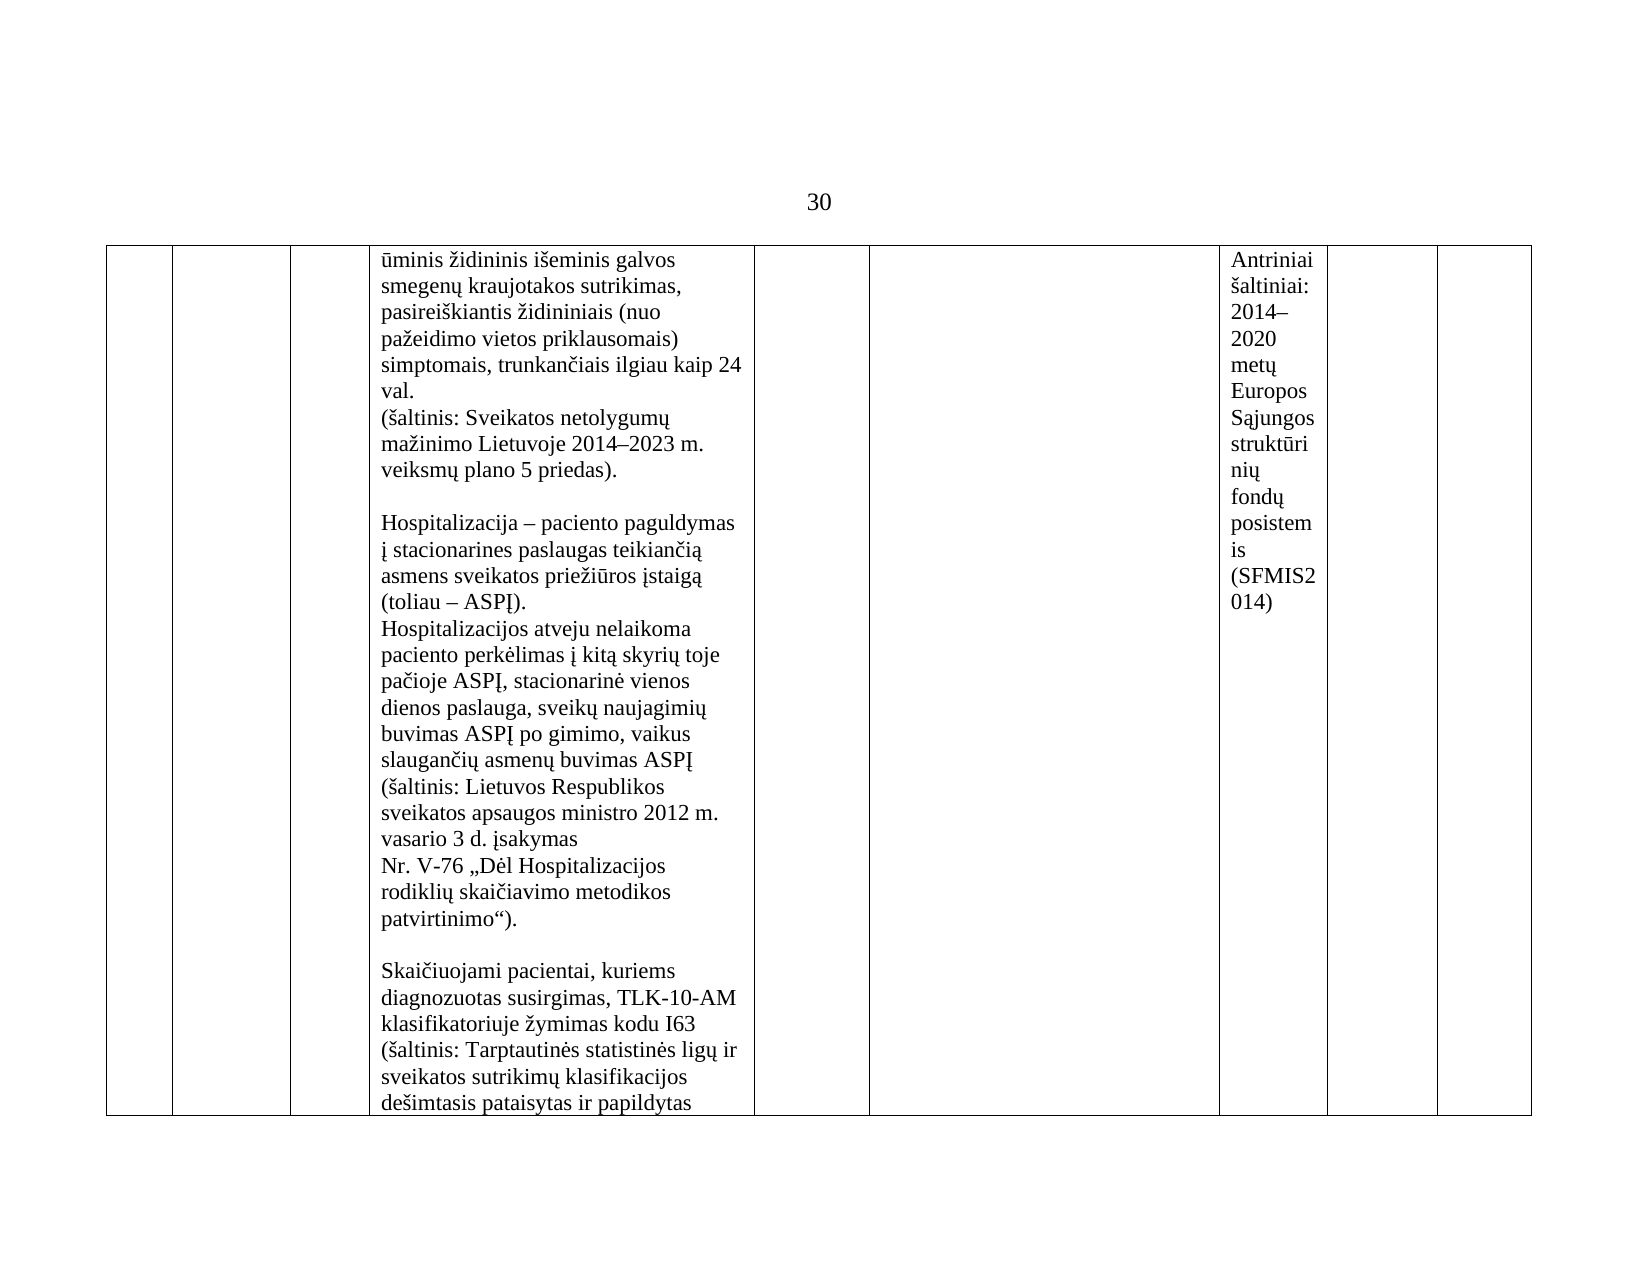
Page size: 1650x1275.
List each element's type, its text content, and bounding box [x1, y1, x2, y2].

table_cell Antriniai šaltiniai: 2014–2020 metų Europos Sąjungos struktūrinių fondų posistemis (SFMIS2014) [1220, 246, 1327, 1115]
table_cell [107, 246, 172, 1115]
table_cell [1438, 246, 1531, 1115]
table_cell [870, 246, 1219, 1115]
table_cell [291, 246, 369, 1115]
table_cell [1328, 246, 1437, 1115]
table_cell ūminis židininis išeminis galvos smegenų kraujotakos sutrikimas, pasireiškiantis židininiais (nuo pažeidimo vietos priklausomais) simptomais, trunkančiais ilgiau kaip 24 val. (šaltinis: Sveikatos netolygumų mažinimo Lietuvoje 2014–2023 m. veiksmų plano 5 priedas). Hospitalizacija – paciento paguldymas į stacionarines paslaugas teikiančią asmens sveikatos priežiūros įstaigą (toliau – ASPĮ). Hospitalizacijos atveju nelaikoma paciento perkėlimas į kitą skyrių toje pačioje ASPĮ, stacionarinė vienos dienos paslauga, sveikų naujagimių buvimas ASPĮ po gimimo, vaikus slaugančių asmenų buvimas ASPĮ (šaltinis: Lietuvos Respublikos sveikatos apsaugos ministro 2012 m. vasario 3 d. įsakymas Nr. V-76 „Dėl Hospitalizacijos rodiklių skaičiavimo metodikos patvirtinimo“). Skaičiuojami pacientai, kuriems diagnozuotas susirgimas, TLK-10-AM klasifikatoriuje žymimas kodu I63 (šaltinis: Tarptautinės statistinės ligų ir sveikatos sutrikimų klasifikacijos dešimtasis pataisytas ir papildytas [370, 246, 754, 1115]
table_cell [755, 246, 869, 1115]
table_cell [173, 246, 290, 1115]
